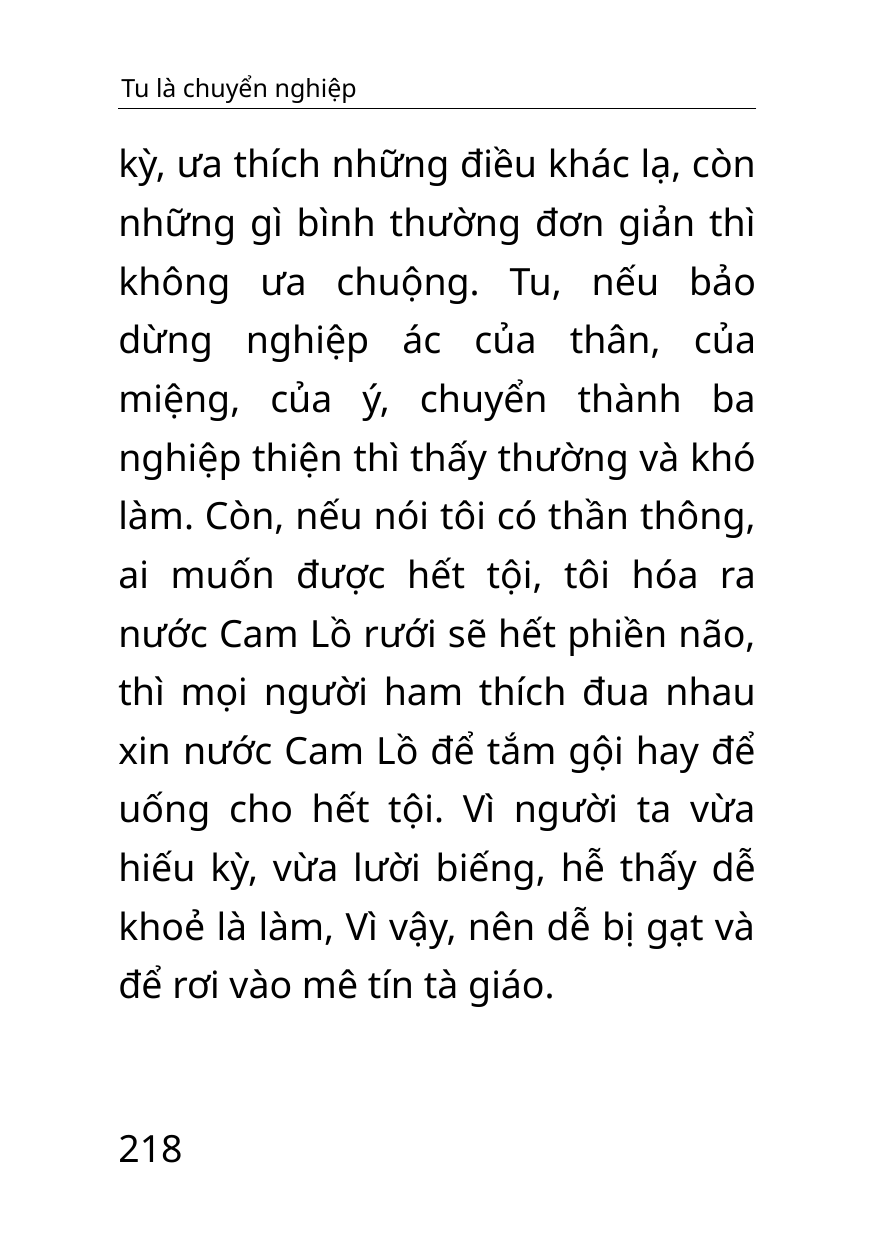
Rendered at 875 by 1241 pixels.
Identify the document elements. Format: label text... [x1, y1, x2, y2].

text kỳ, ưa thích những điều khác lạ, còn những gì bình thường đơn giản thì không ưa chuộng. Tu, nếu bảo dừng nghiệp ác của thân, của miệng, của ý, chuyển thành ba nghiệp thiện thì thấy thường và khó làm. Còn, nếu nói tôi có thần thông, ai muốn được hết tội, tôi hóa ra nước Cam Lồ rưới sẽ hết phiền não, thì mọi người ham thích đua nhau xin nước Cam Lồ để tắm gội hay để uống cho hết tội. Vì người ta vừa hiếu kỳ, vừa lười biếng, hễ thấy dễ khoẻ là làm, Vì vậy, nên dễ bị gạt và để rơi vào mê tín tà giáo. [118, 138, 756, 1010]
